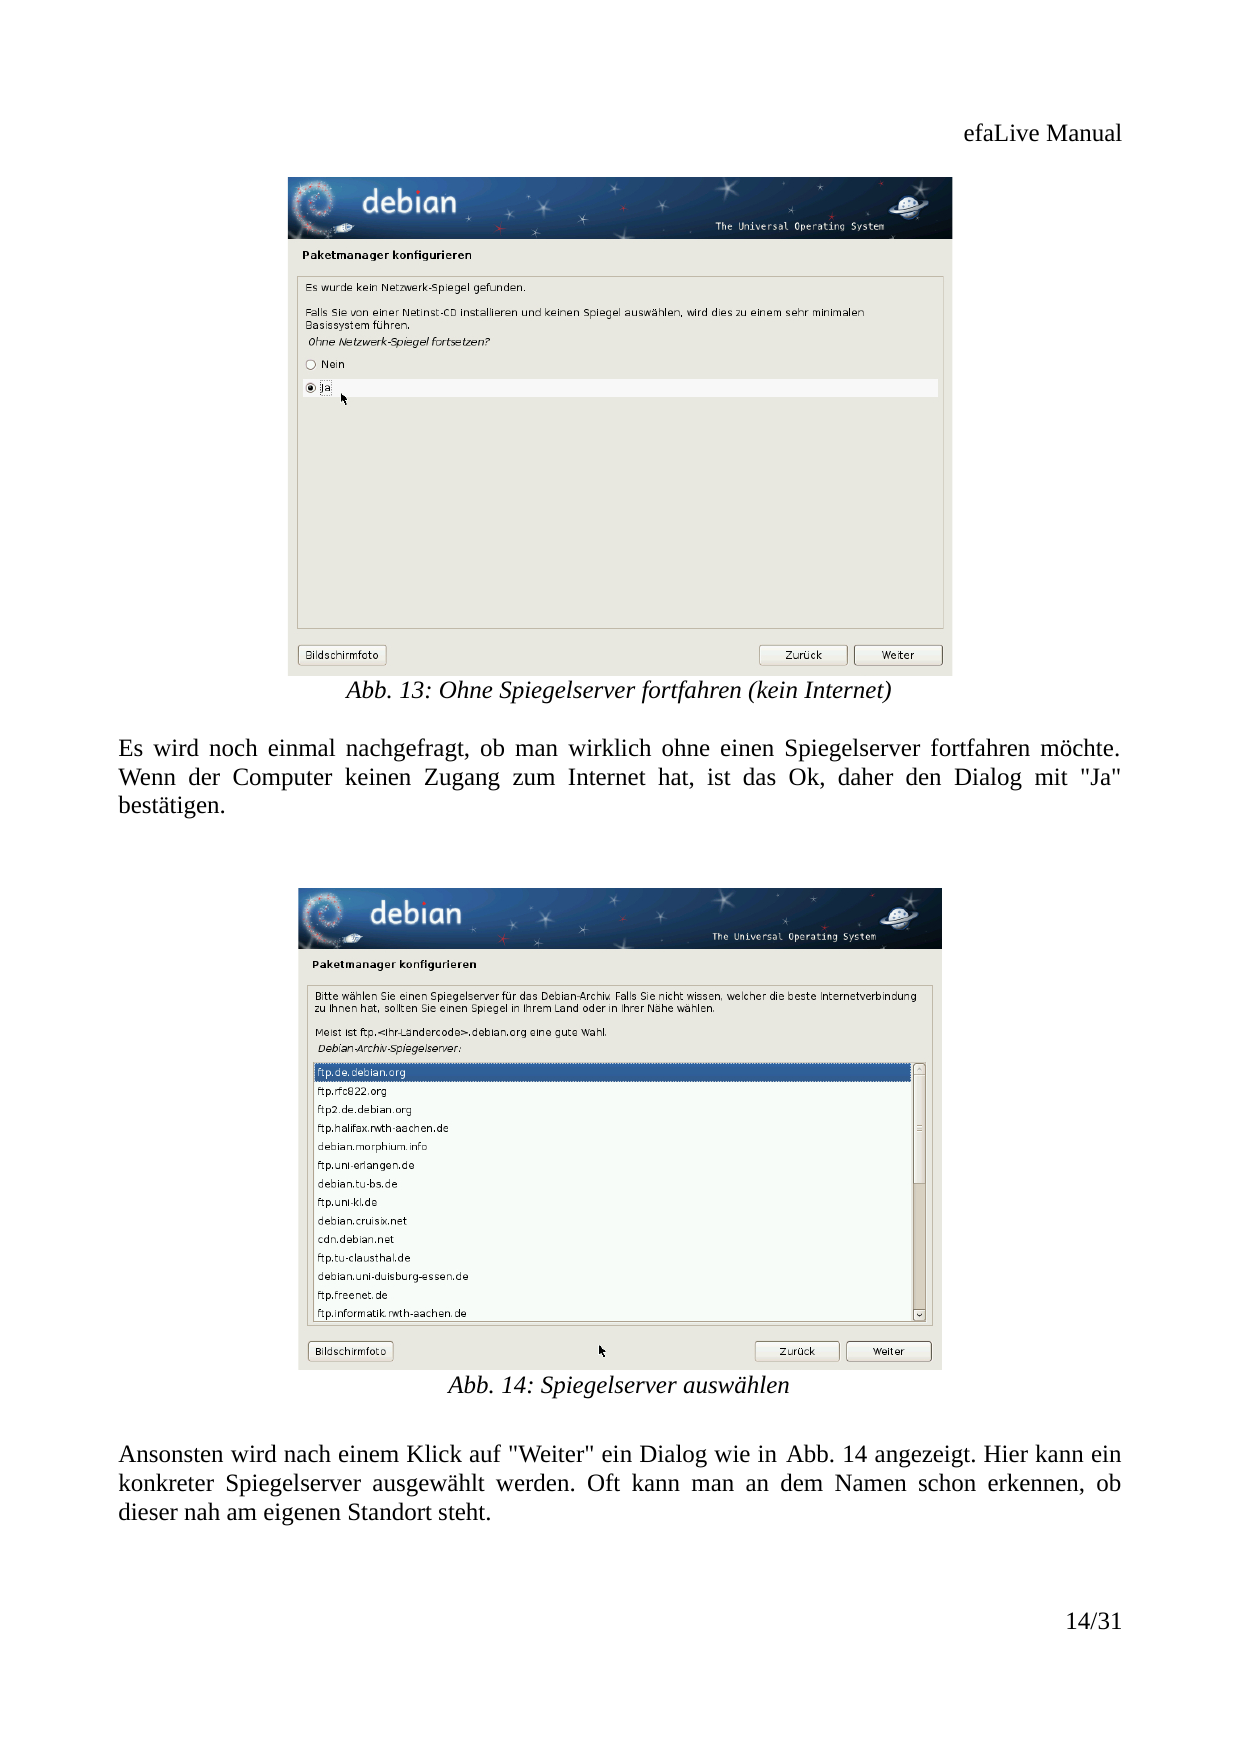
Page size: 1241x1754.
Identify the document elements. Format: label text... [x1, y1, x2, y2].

picture [298, 888, 942, 1370]
text Ansonsten wird nach einem Klick auf "Weiter" ein Dialog wie in Abb. 14 angezeigt. Hier kann ein konkreter Spiegelserver ausgewählt werden. Oft kann man an dem Namen schon erkennen, ob dieser nah am eigenen Standort steht. [118, 1439, 1122, 1526]
picture [287, 177, 953, 676]
text Abb. 14: Spiegelserver auswählen [289, 1370, 951, 1399]
text Abb. 13: Ohne Spiegelserver fortfahren (kein Internet) [288, 676, 952, 704]
text Es wird noch einmal nachgefragt, ob man wirklich ohne einen Spiegelserver fortfahren möchte. Wenn der Computer keinen Zugang zum Internet hat, ist das Ok, daher den Dialog mit "Ja" bestätigen. [118, 733, 1122, 819]
